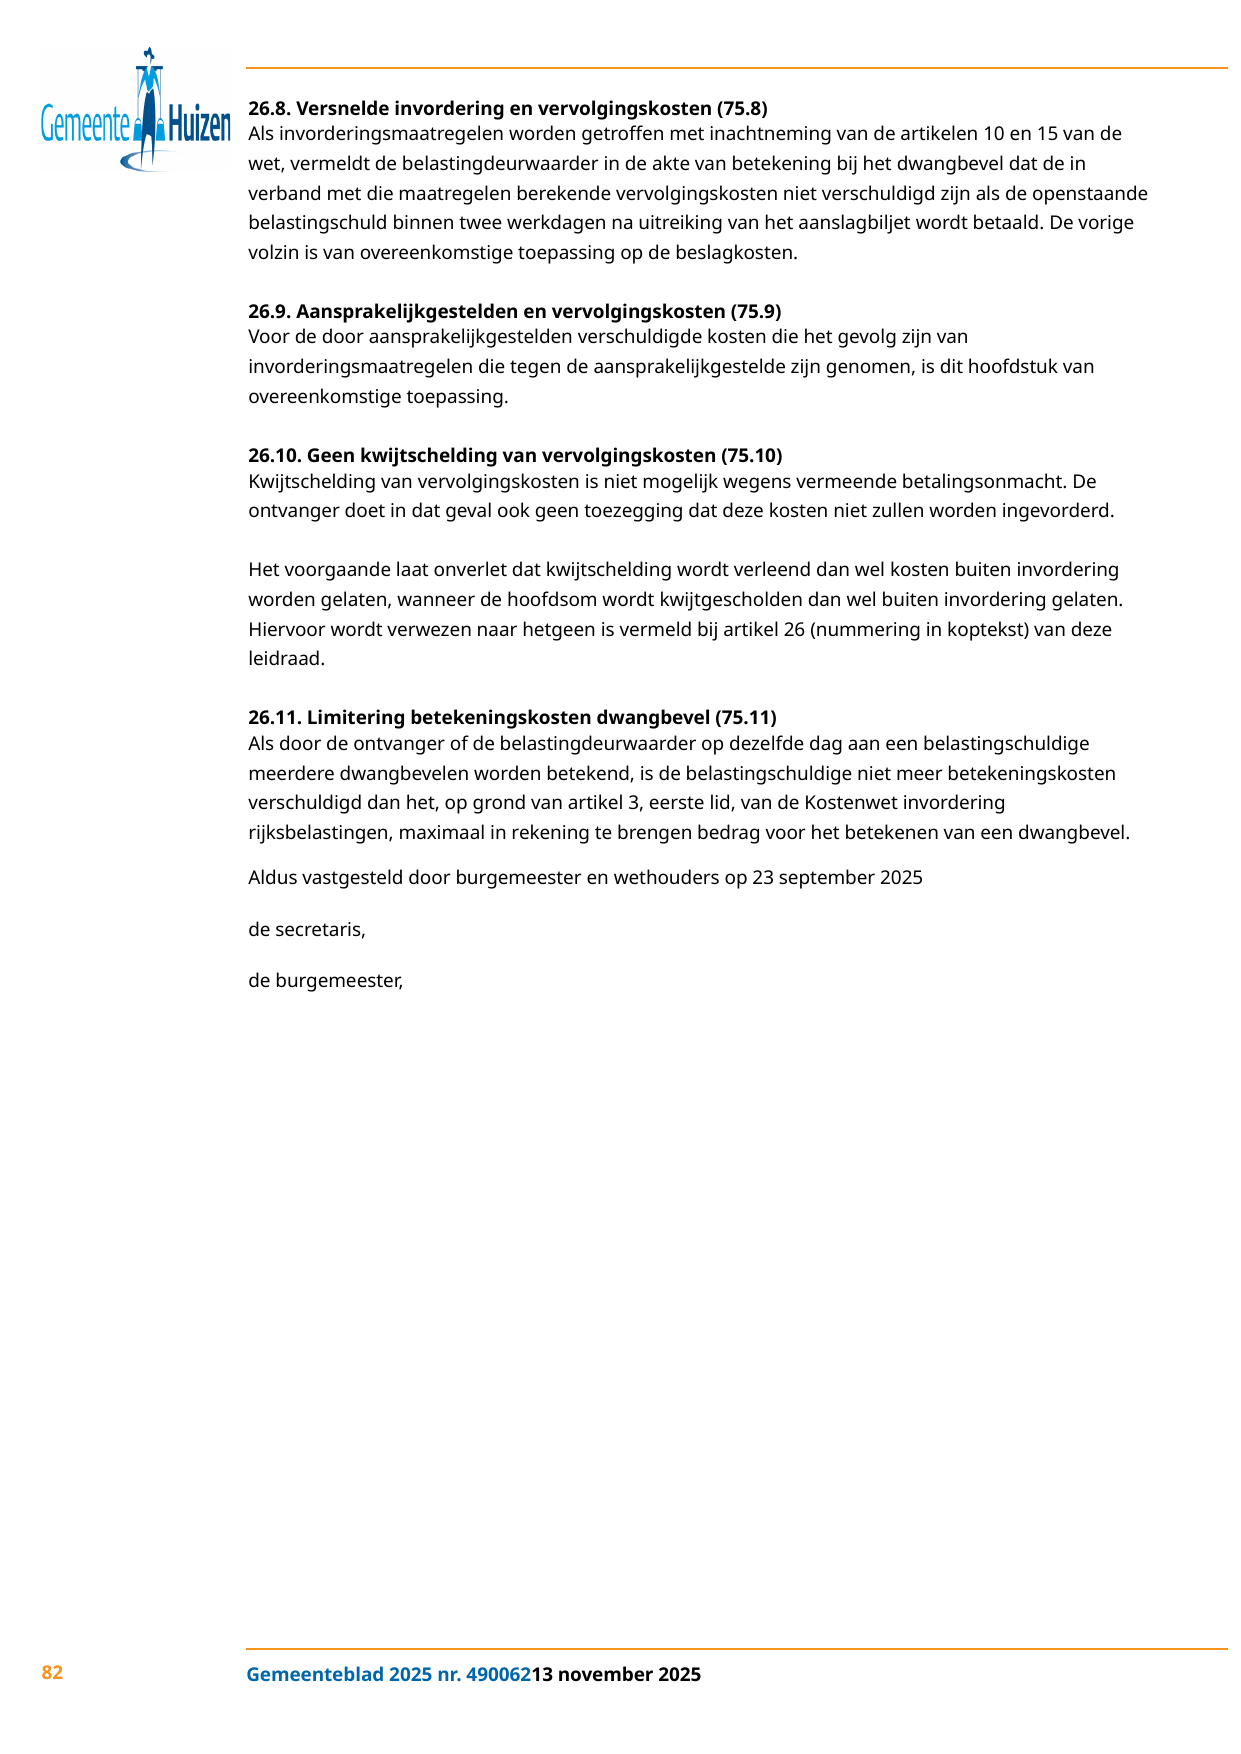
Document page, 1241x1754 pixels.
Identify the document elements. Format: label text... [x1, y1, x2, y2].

text 26.8. Versnelde invordering en vervolgingskosten (75.8) [248, 95, 1152, 121]
text Het voorgaande laat onverlet dat kwijtschelding wordt verleend dan wel kosten buiten invordering worden gelaten, wanneer de hoofdsom wordt kwijtgescholden dan wel buiten invordering gelaten. Hiervoor wordt verwezen naar hetgeen is vermeld bij artikel 26 (nummering in koptekst) van deze leidraad. [248, 557, 1152, 671]
text 26.9. Aansprakelijkgestelden en vervolgingskosten (75.9) [248, 298, 1152, 324]
text Voor de door aansprakelijkgestelden verschuldigde kosten die het gevolg zijn van invorderingsmaatregelen die tegen de aansprakelijkgestelde zijn genomen, is dit hoofdstuk van overeenkomstige toepassing. [248, 324, 1152, 409]
text 26.11. Limitering betekeningskosten dwangbevel (75.11) [248, 704, 1152, 730]
text Aldus vastgesteld door burgemeester en wethouders op 23 september 2025 [248, 864, 1152, 890]
text 26.10. Geen kwijtschelding van vervolgingskosten (75.10) [248, 442, 1152, 468]
text Als invorderingsmaatregelen worden getroffen met inachtneming van de artikelen 10 en 15 van de wet, vermeldt de belastingdeurwaarder in de akte van betekening bij het dwangbevel dat de in verband met die maatregelen berekende vervolgingskosten niet verschuldigd zijn als de openstaande belastingschuld binnen twee werkdagen na uitreiking van het aanslagbiljet wordt betaald. De vorige volzin is van overeenkomstige toepassing op de beslagkosten. [248, 121, 1152, 264]
text de burgemeester, [248, 967, 1152, 993]
picture [41, 47, 231, 172]
text Als door de ontvanger of de belastingdeurwaarder op dezelfde dag aan een belastingschuldige meerdere dwangbevelen worden betekend, is de belastingschuldige niet meer betekeningskosten verschuldigd dan het, op grond van artikel 3, eerste lid, van de Kostenwet invordering rijksbelastingen, maximaal in rekening te brengen bedrag voor het betekenen van een dwangbevel. [248, 730, 1152, 845]
text de secretaris, [248, 916, 1152, 942]
text Kwijtschelding van vervolgingskosten is niet mogelijk wegens vermeende betalingsonmacht. De ontvanger doet in dat geval ook geen toezegging dat deze kosten niet zullen worden ingevorderd. [248, 468, 1152, 523]
